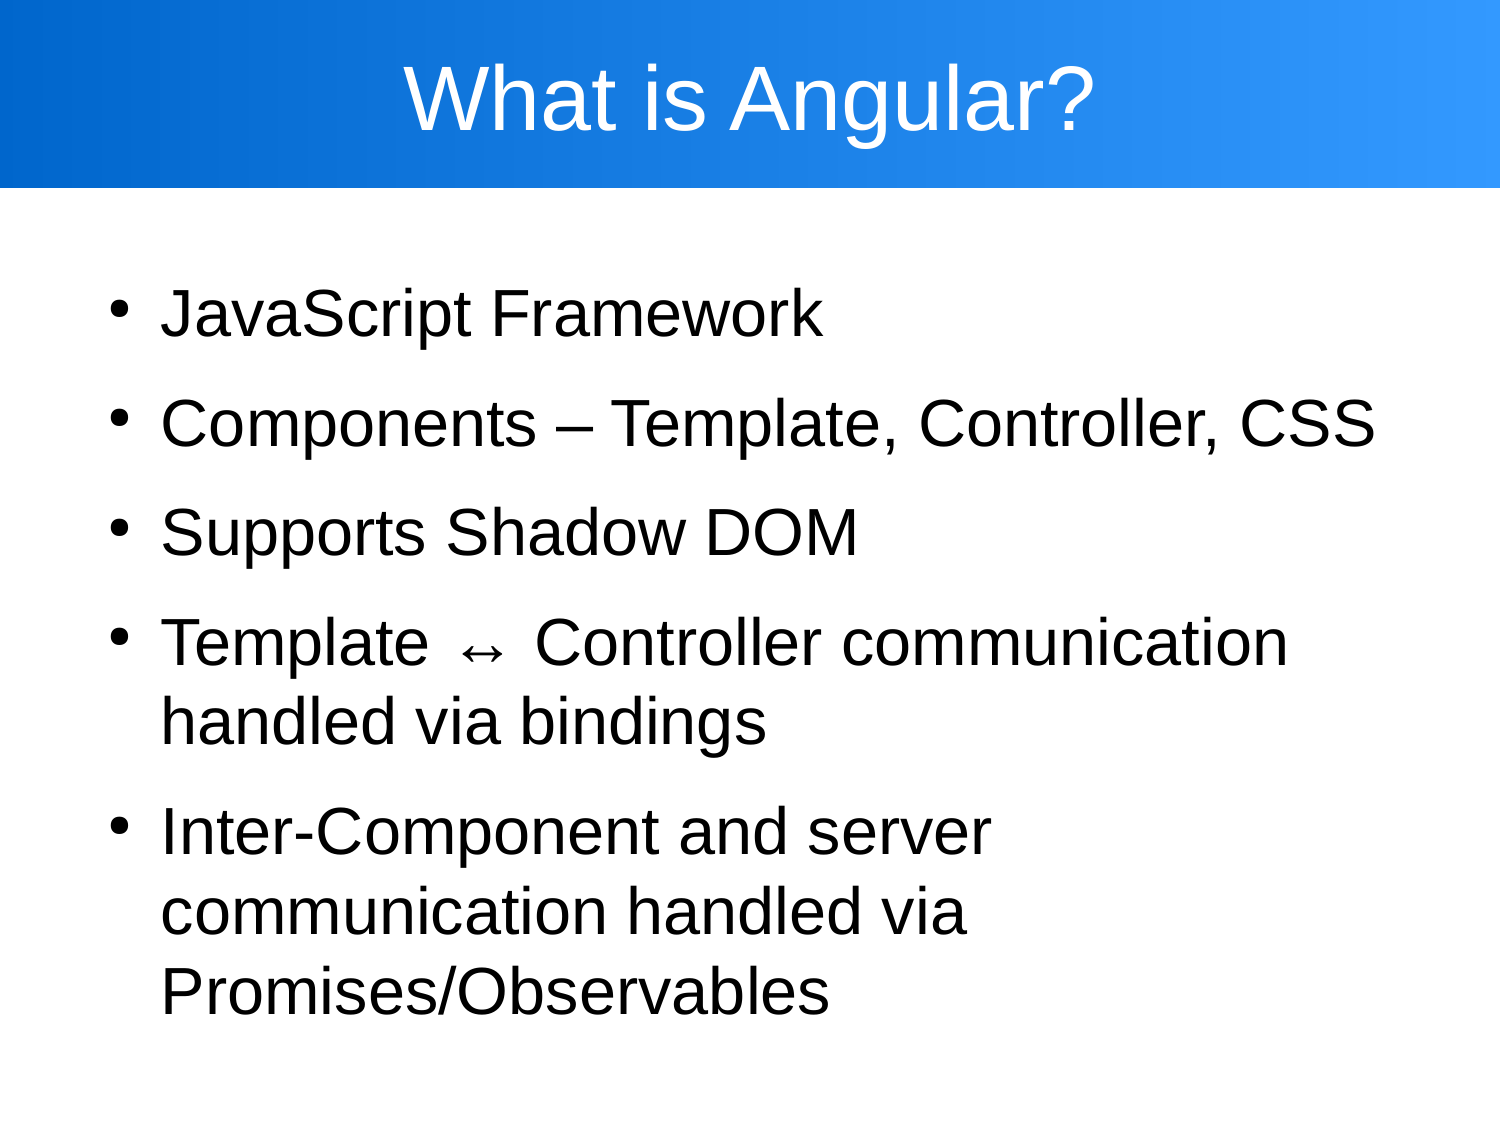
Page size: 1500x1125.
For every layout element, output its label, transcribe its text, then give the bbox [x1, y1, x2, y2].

list JavaScript Framework Components – Template, Controller, CSS Supports Shadow DOM Template ↔ Controller communication handled via bindings Inter-Component and server communication handled via Promises/Observables [75, 262, 1426, 1005]
title What is Angular? [0, 0, 1500, 188]
